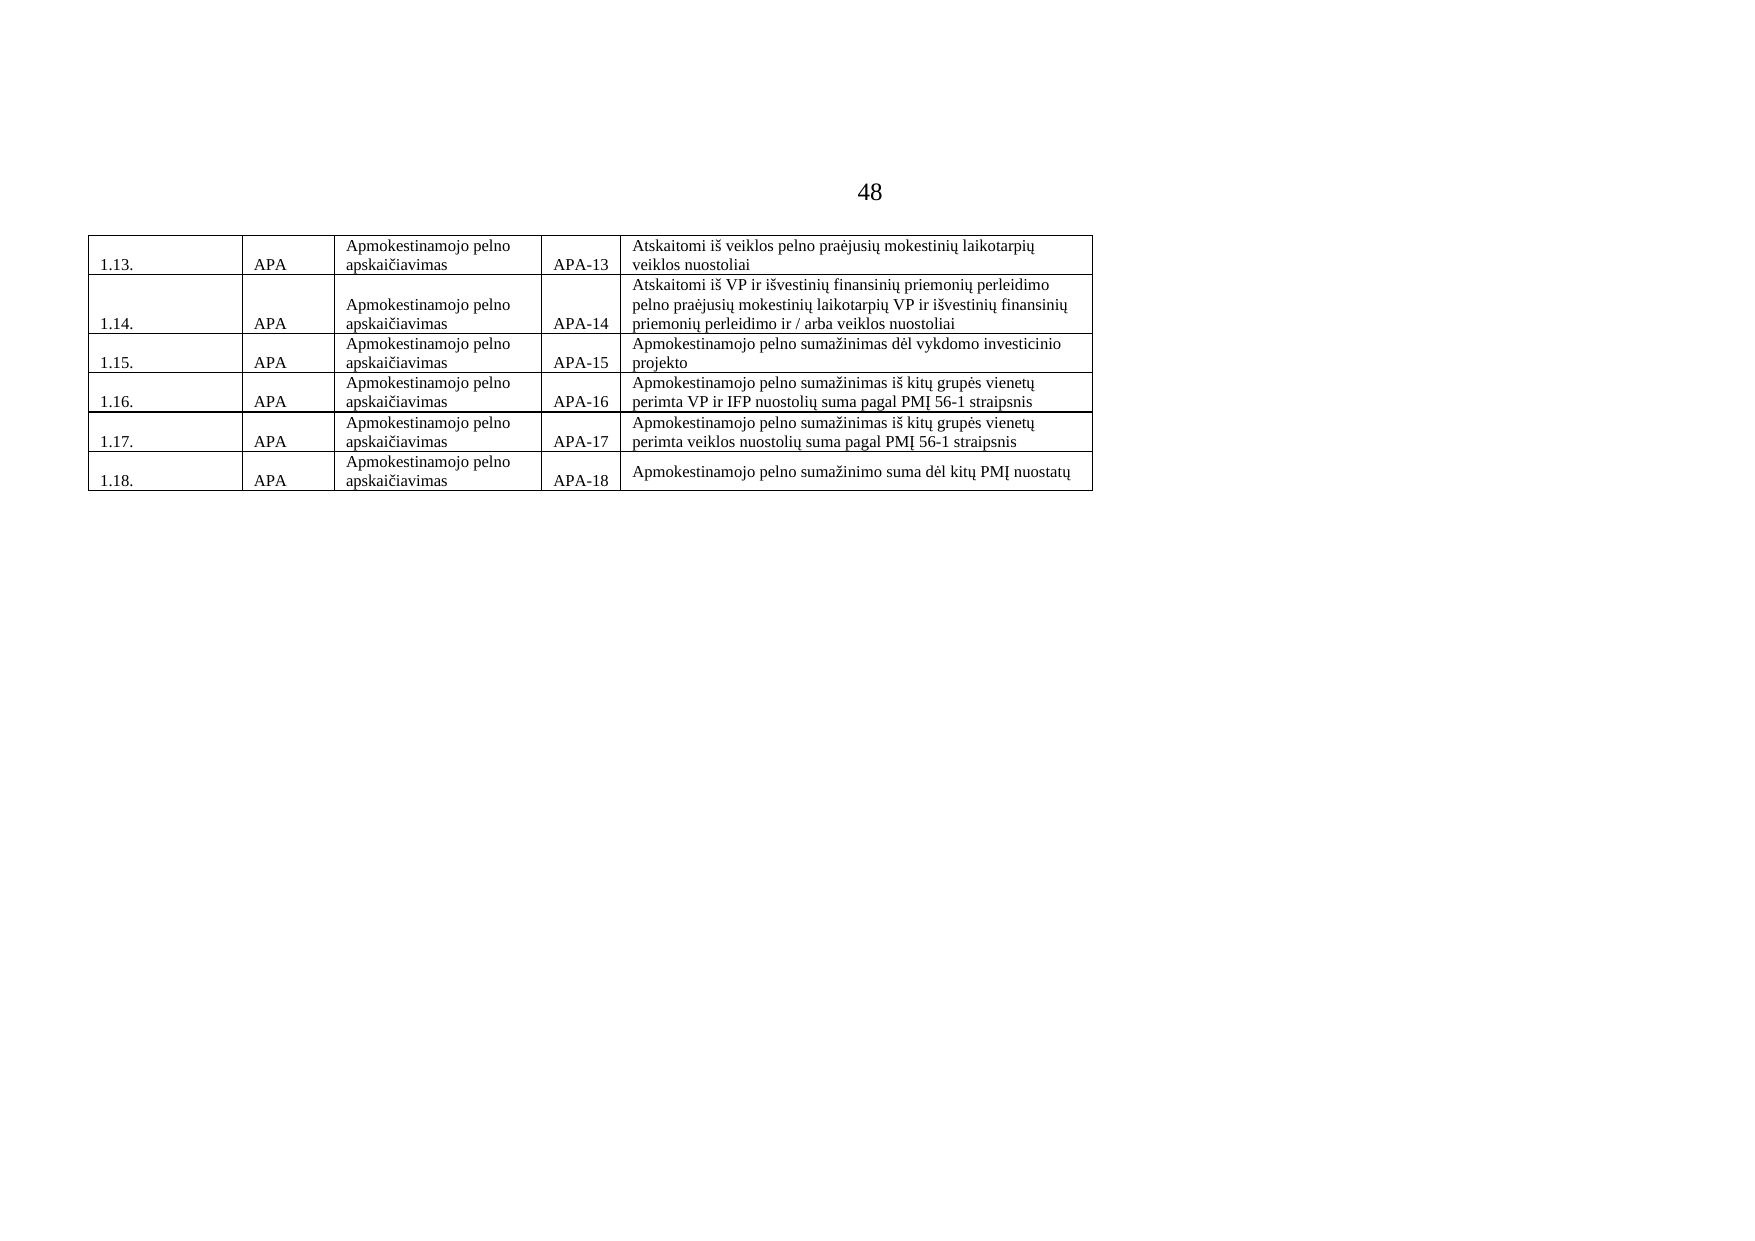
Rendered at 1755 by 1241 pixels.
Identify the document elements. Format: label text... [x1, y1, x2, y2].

table_cell 1.18. [89, 452, 242, 490]
table_cell Apmokestinamojo pelno sumažinimas iš kitų grupės vienetų perimta VP ir IFP nuostolių suma pagal PMĮ 56-1 straipsnis [621, 373, 1092, 411]
table_cell Apmokestinamojo pelno sumažinimas iš kitų grupės vienetų perimta veiklos nuostolių suma pagal PMĮ 56-1 straipsnis [621, 413, 1092, 451]
table_cell APA-17 [542, 413, 620, 451]
table_cell Apmokestinamojo pelno sumažinimas dėl vykdomo investicinio projekto [621, 334, 1092, 372]
table_cell APA-18 [542, 452, 620, 490]
table_cell 1.13. [89, 236, 242, 274]
table_cell APA [243, 275, 334, 333]
table_cell APA [243, 452, 334, 490]
table_cell 1.15. [89, 334, 242, 372]
table_cell APA-15 [542, 334, 620, 372]
table_cell Apmokestinamojo pelno apskaičiavimas [335, 275, 541, 333]
table_cell APA [243, 236, 334, 274]
table_cell Apmokestinamojo pelno sumažinimo suma dėl kitų PMĮ nuostatų [621, 452, 1092, 490]
table_cell Apmokestinamojo pelno apskaičiavimas [335, 373, 541, 411]
table_cell Atskaitomi iš VP ir išvestinių finansinių priemonių perleidimo pelno praėjusių mokestinių laikotarpių VP ir išvestinių finansinių priemonių perleidimo ir / arba veiklos nuostoliai [621, 275, 1092, 333]
table_cell 1.14. [89, 275, 242, 333]
table_cell Apmokestinamojo pelno apskaičiavimas [335, 452, 541, 490]
table_cell Apmokestinamojo pelno apskaičiavimas [335, 334, 541, 372]
table_cell APA-14 [542, 275, 620, 333]
table_cell APA [243, 334, 334, 372]
table_cell APA [243, 413, 334, 451]
table_cell Atskaitomi iš veiklos pelno praėjusių mokestinių laikotarpių veiklos nuostoliai [621, 236, 1092, 274]
table_cell APA-16 [542, 373, 620, 411]
table_cell APA-13 [542, 236, 620, 274]
table_cell 1.17. [89, 413, 242, 451]
table_cell 1.16. [89, 373, 242, 411]
table_cell APA [243, 373, 334, 411]
table_cell Apmokestinamojo pelno apskaičiavimas [335, 413, 541, 451]
table_cell Apmokestinamojo pelno apskaičiavimas [335, 236, 541, 274]
